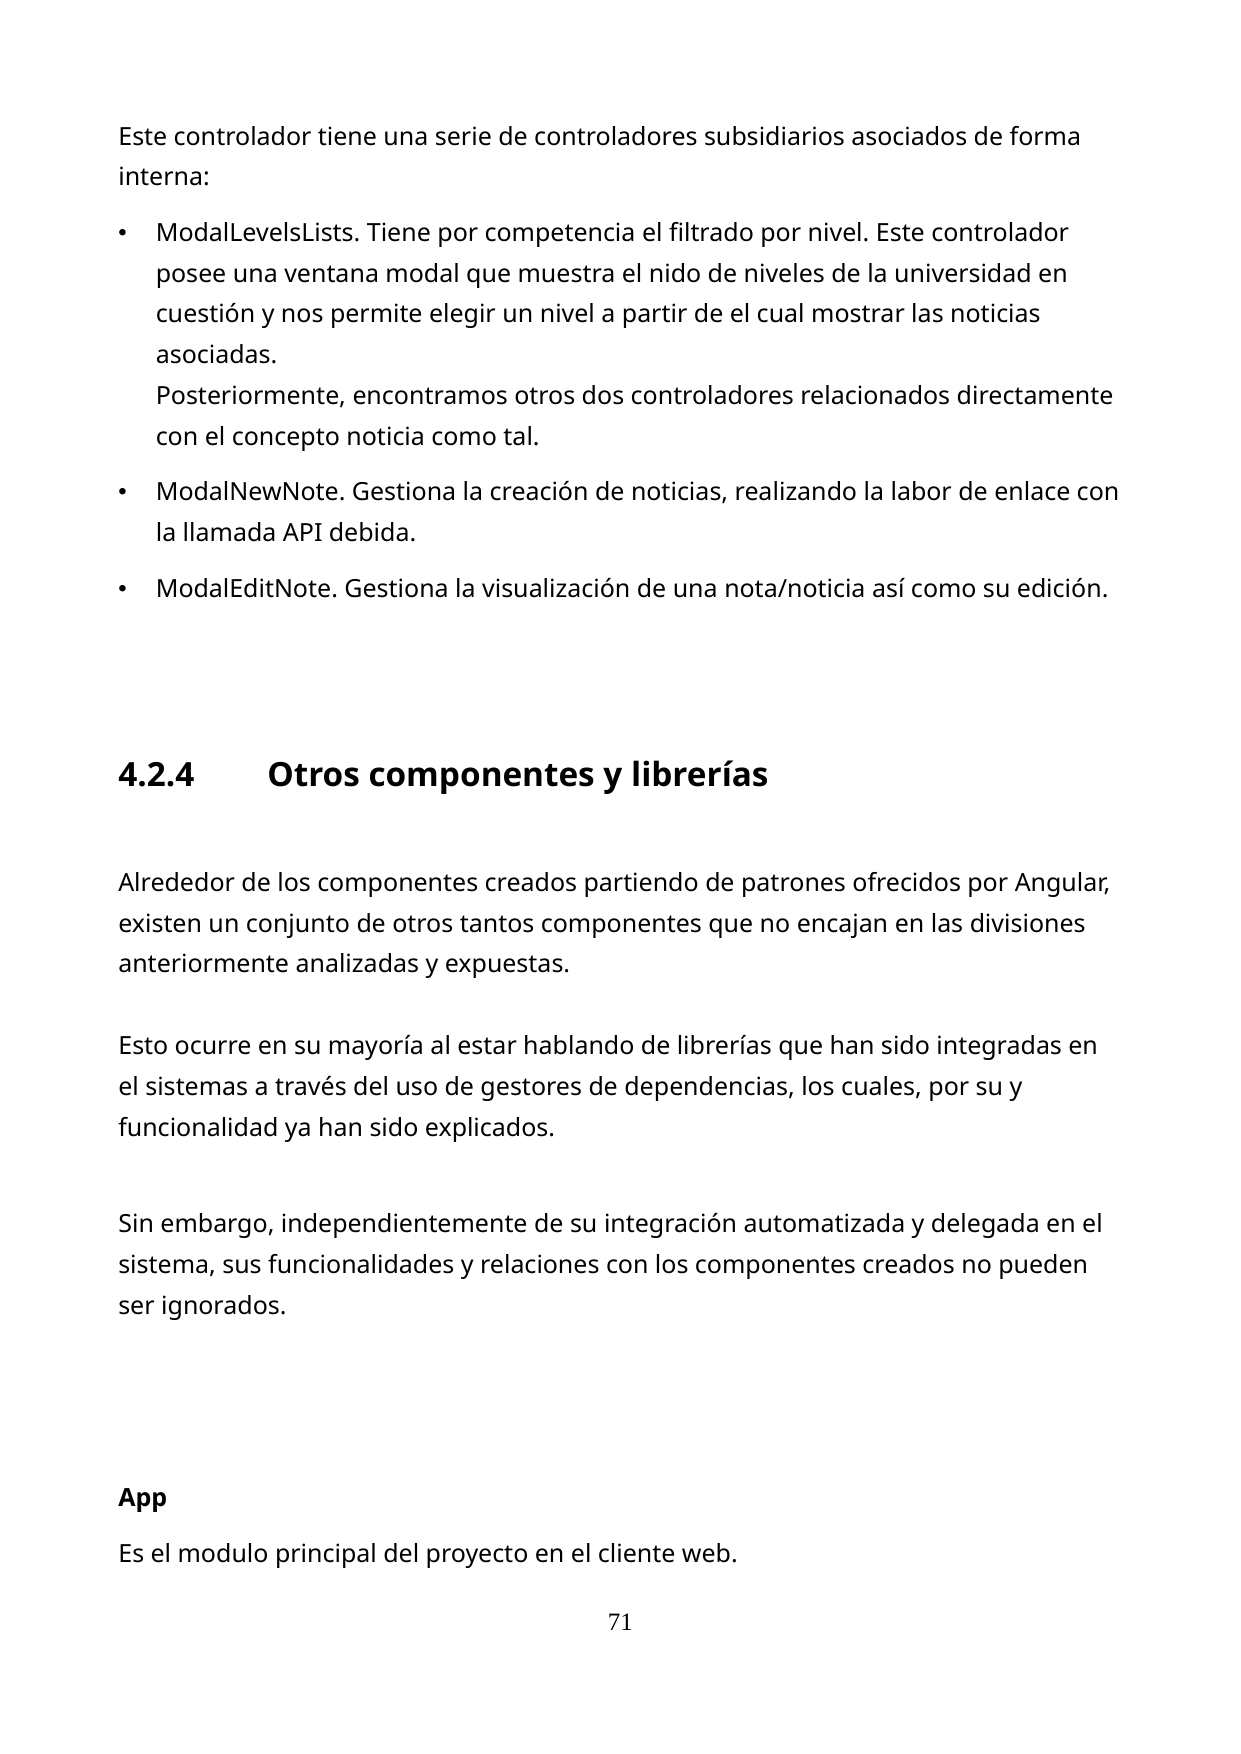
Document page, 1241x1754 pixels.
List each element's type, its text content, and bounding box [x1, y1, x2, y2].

list ModalLevelsLists. Tiene por competencia el filtrado por nivel. Este controlador posee una ventana modal que muestra el nido de niveles de la universidad en cuestión y nos permite elegir un nivel a partir de el cual mostrar las noticias asociadas. Posteriormente, encontramos otros dos controladores relacionados directamente con el concepto noticia como tal. [118, 214, 1122, 453]
text Este controlador tiene una serie de controladores subsidiarios asociados de forma interna: [118, 118, 1122, 193]
text Es el modulo principal del proyecto en el cliente web. [118, 1535, 1122, 1569]
subtitle Otros componentes y librerías [118, 751, 1122, 796]
text Alrededor de los componentes creados partiendo de patrones ofrecidos por Angular, existen un conjunto de otros tantos componentes que no encajan en las divisiones anteriormente analizadas y expuestas. Esto ocurre en su mayoría al estar hablando de librerías que han sido integradas en el sistemas a través del uso de gestores de dependencias, los cuales, por su y funcionalidad ya han sido explicados. [118, 864, 1122, 1184]
list ModalEditNote. Gestiona la visualización de una nota/noticia así como su edición. [118, 570, 1122, 604]
text App [118, 1480, 1122, 1514]
list ModalNewNote. Gestiona la creación de noticias, realizando la labor de enlace con la llamada API debida. [118, 474, 1122, 549]
text Sin embargo, independientemente de su integración automatizada y delegada en el sistema, sus funcionalidades y relaciones con los componentes creados no pueden ser ignorados. [118, 1206, 1122, 1403]
